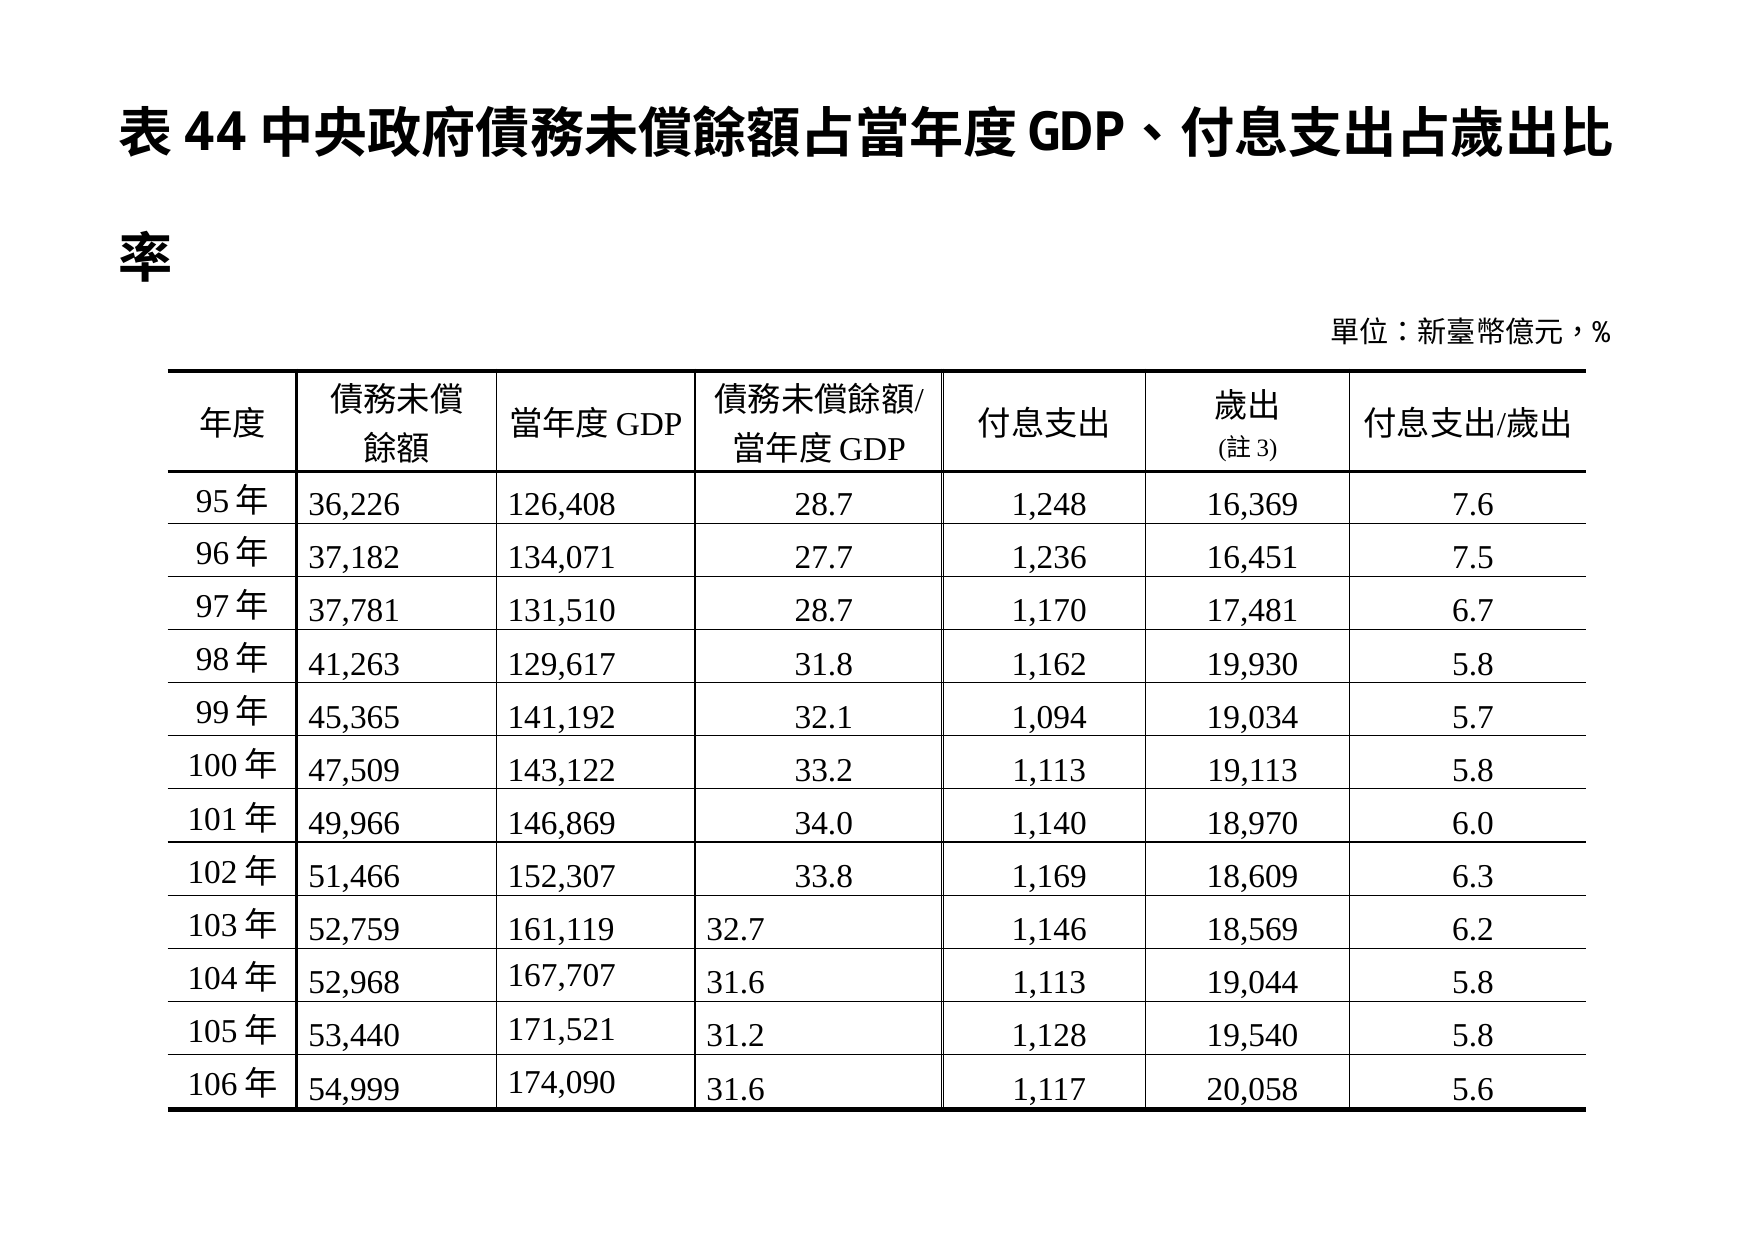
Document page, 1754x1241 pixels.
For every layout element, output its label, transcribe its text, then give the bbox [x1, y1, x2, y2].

table_cell 99年 [168, 683, 295, 735]
table_cell 98年 [168, 630, 295, 682]
table_cell 31.6 [696, 949, 941, 1001]
table_cell 174,090 [497, 1055, 694, 1107]
table_cell 33.8 [696, 843, 941, 894]
table_cell 1,128 [944, 1002, 1145, 1054]
table_cell 19,930 [1146, 630, 1349, 682]
table_header 債務未償餘額/當年度GDP [696, 373, 941, 469]
table_cell 5.8 [1350, 736, 1586, 788]
table_cell 36,226 [298, 473, 496, 523]
table_cell 1,170 [944, 577, 1145, 629]
table_cell 17,481 [1146, 577, 1349, 629]
table_cell 103年 [168, 896, 295, 948]
table_cell 101年 [168, 789, 295, 841]
table_cell 1,140 [944, 789, 1145, 841]
table_cell 96年 [168, 524, 295, 576]
table_cell 5.8 [1350, 1002, 1586, 1054]
table_cell 52,968 [298, 949, 496, 1001]
table_cell 31.6 [696, 1055, 941, 1107]
table_cell 1,236 [944, 524, 1145, 576]
table_cell 105年 [168, 1002, 295, 1054]
table_cell 1,169 [944, 843, 1145, 894]
table_cell 129,617 [497, 630, 694, 682]
table_cell 146,869 [497, 789, 694, 841]
table_cell 18,609 [1146, 843, 1349, 894]
table_header 歲出 (註3) [1146, 373, 1349, 469]
table_cell 5.8 [1350, 630, 1586, 682]
table_cell 5.8 [1350, 949, 1586, 1001]
table_cell 5.6 [1350, 1055, 1586, 1107]
table_cell 19,113 [1146, 736, 1349, 788]
table_cell 19,034 [1146, 683, 1349, 735]
table_cell 45,365 [298, 683, 496, 735]
table_cell 1,113 [944, 736, 1145, 788]
table_cell 167,707 [497, 949, 694, 1001]
table_cell 1,162 [944, 630, 1145, 682]
table_cell 152,307 [497, 843, 694, 894]
table_cell 6.2 [1350, 896, 1586, 948]
subtitle 表44中央政府債務未償餘額占當年度GDP、付息支出占歲出比率 [118, 56, 1636, 306]
table_cell 18,569 [1146, 896, 1349, 948]
table_cell 6.7 [1350, 577, 1586, 629]
table_cell 131,510 [497, 577, 694, 629]
table_cell 32.1 [696, 683, 941, 735]
table_cell 37,781 [298, 577, 496, 629]
table_cell 20,058 [1146, 1055, 1349, 1107]
table_cell 6.0 [1350, 789, 1586, 841]
table_cell 37,182 [298, 524, 496, 576]
table_cell 143,122 [497, 736, 694, 788]
table_cell 28.7 [696, 577, 941, 629]
table_cell 53,440 [298, 1002, 496, 1054]
table_header 年度 [168, 373, 295, 469]
table_cell 106年 [168, 1055, 295, 1107]
table_cell 47,509 [298, 736, 496, 788]
table_cell 54,999 [298, 1055, 496, 1107]
table_cell 1,113 [944, 949, 1145, 1001]
table_cell 32.7 [696, 896, 941, 948]
table_cell 171,521 [497, 1002, 694, 1054]
table_cell 16,369 [1146, 473, 1349, 523]
table_cell 31.8 [696, 630, 941, 682]
table_cell 18,970 [1146, 789, 1349, 841]
table_cell 7.6 [1350, 473, 1586, 523]
table_cell 1,117 [944, 1055, 1145, 1107]
text 單位：新臺幣億元，% [118, 306, 1610, 352]
table_cell 1,094 [944, 683, 1145, 735]
table_cell 51,466 [298, 843, 496, 894]
table_header 付息支出/歲出 [1350, 373, 1586, 469]
table_cell 5.7 [1350, 683, 1586, 735]
table_cell 7.5 [1350, 524, 1586, 576]
table_cell 1,248 [944, 473, 1145, 523]
table_cell 27.7 [696, 524, 941, 576]
table_cell 6.3 [1350, 843, 1586, 894]
table_cell 33.2 [696, 736, 941, 788]
table_cell 41,263 [298, 630, 496, 682]
table_cell 95年 [168, 473, 295, 523]
table_cell 97年 [168, 577, 295, 629]
table_header 債務未償 餘額 [298, 373, 496, 469]
table_cell 102年 [168, 843, 295, 894]
table_cell 126,408 [497, 473, 694, 523]
table_cell 31.2 [696, 1002, 941, 1054]
table_cell 161,119 [497, 896, 694, 948]
table_cell 19,044 [1146, 949, 1349, 1001]
table_cell 28.7 [696, 473, 941, 523]
table_header 當年度GDP [497, 373, 694, 469]
table_cell 134,071 [497, 524, 694, 576]
table_cell 52,759 [298, 896, 496, 948]
table_header 付息支出 [944, 373, 1145, 469]
table_cell 16,451 [1146, 524, 1349, 576]
table_cell 49,966 [298, 789, 496, 841]
table_cell 19,540 [1146, 1002, 1349, 1054]
table_cell 141,192 [497, 683, 694, 735]
table_cell 100年 [168, 736, 295, 788]
table_cell 1,146 [944, 896, 1145, 948]
table_cell 34.0 [696, 789, 941, 841]
table_cell 104年 [168, 949, 295, 1001]
